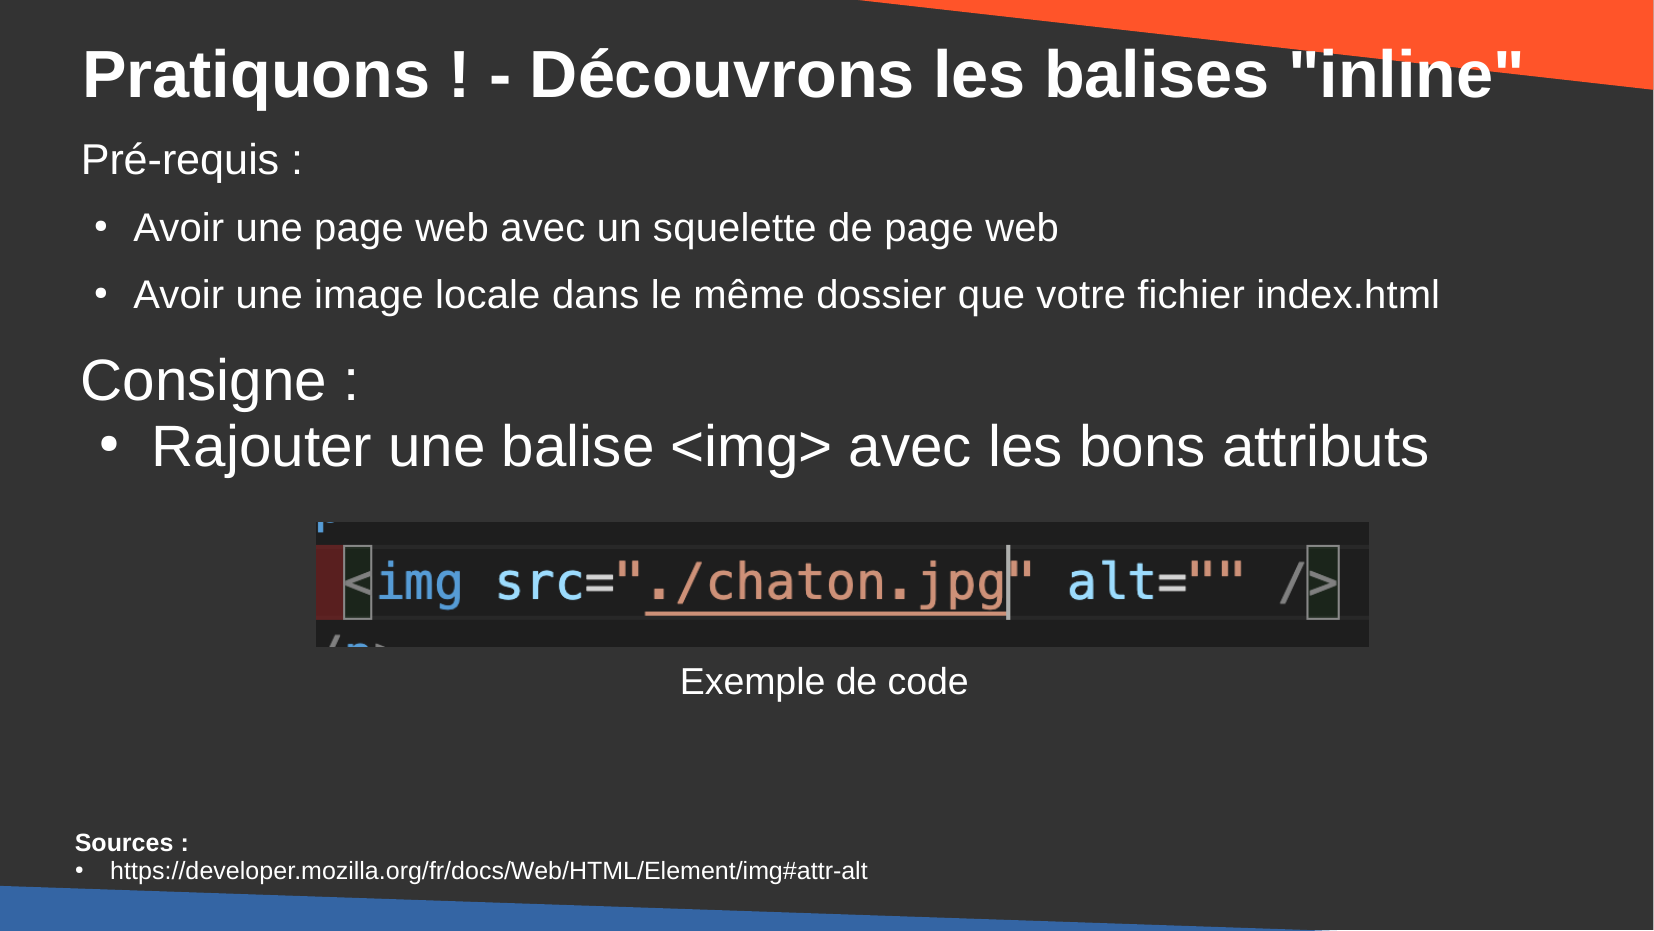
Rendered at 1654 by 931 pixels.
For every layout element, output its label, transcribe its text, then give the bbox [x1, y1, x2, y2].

text_box [858, 0, 1654, 90]
text_box [0, 885, 1337, 931]
list Consigne : Rajouter une balise <img> avec les bons attributs [80, 348, 1620, 615]
text_box Exemple de code [589, 653, 1059, 710]
title Pratiquons ! - Découvrons les balises "inline" [82, 37, 1571, 114]
list Pré-requis : Avoir une page web avec un squelette de page web Avoir une image locale dans le même dossier que votre fichier index.html [80, 135, 1620, 319]
text_box Sources : https://developer.mozilla.org/fr/docs/Web/HTML/Element/img#attr-alt [60, 821, 1546, 893]
picture [316, 522, 1369, 648]
